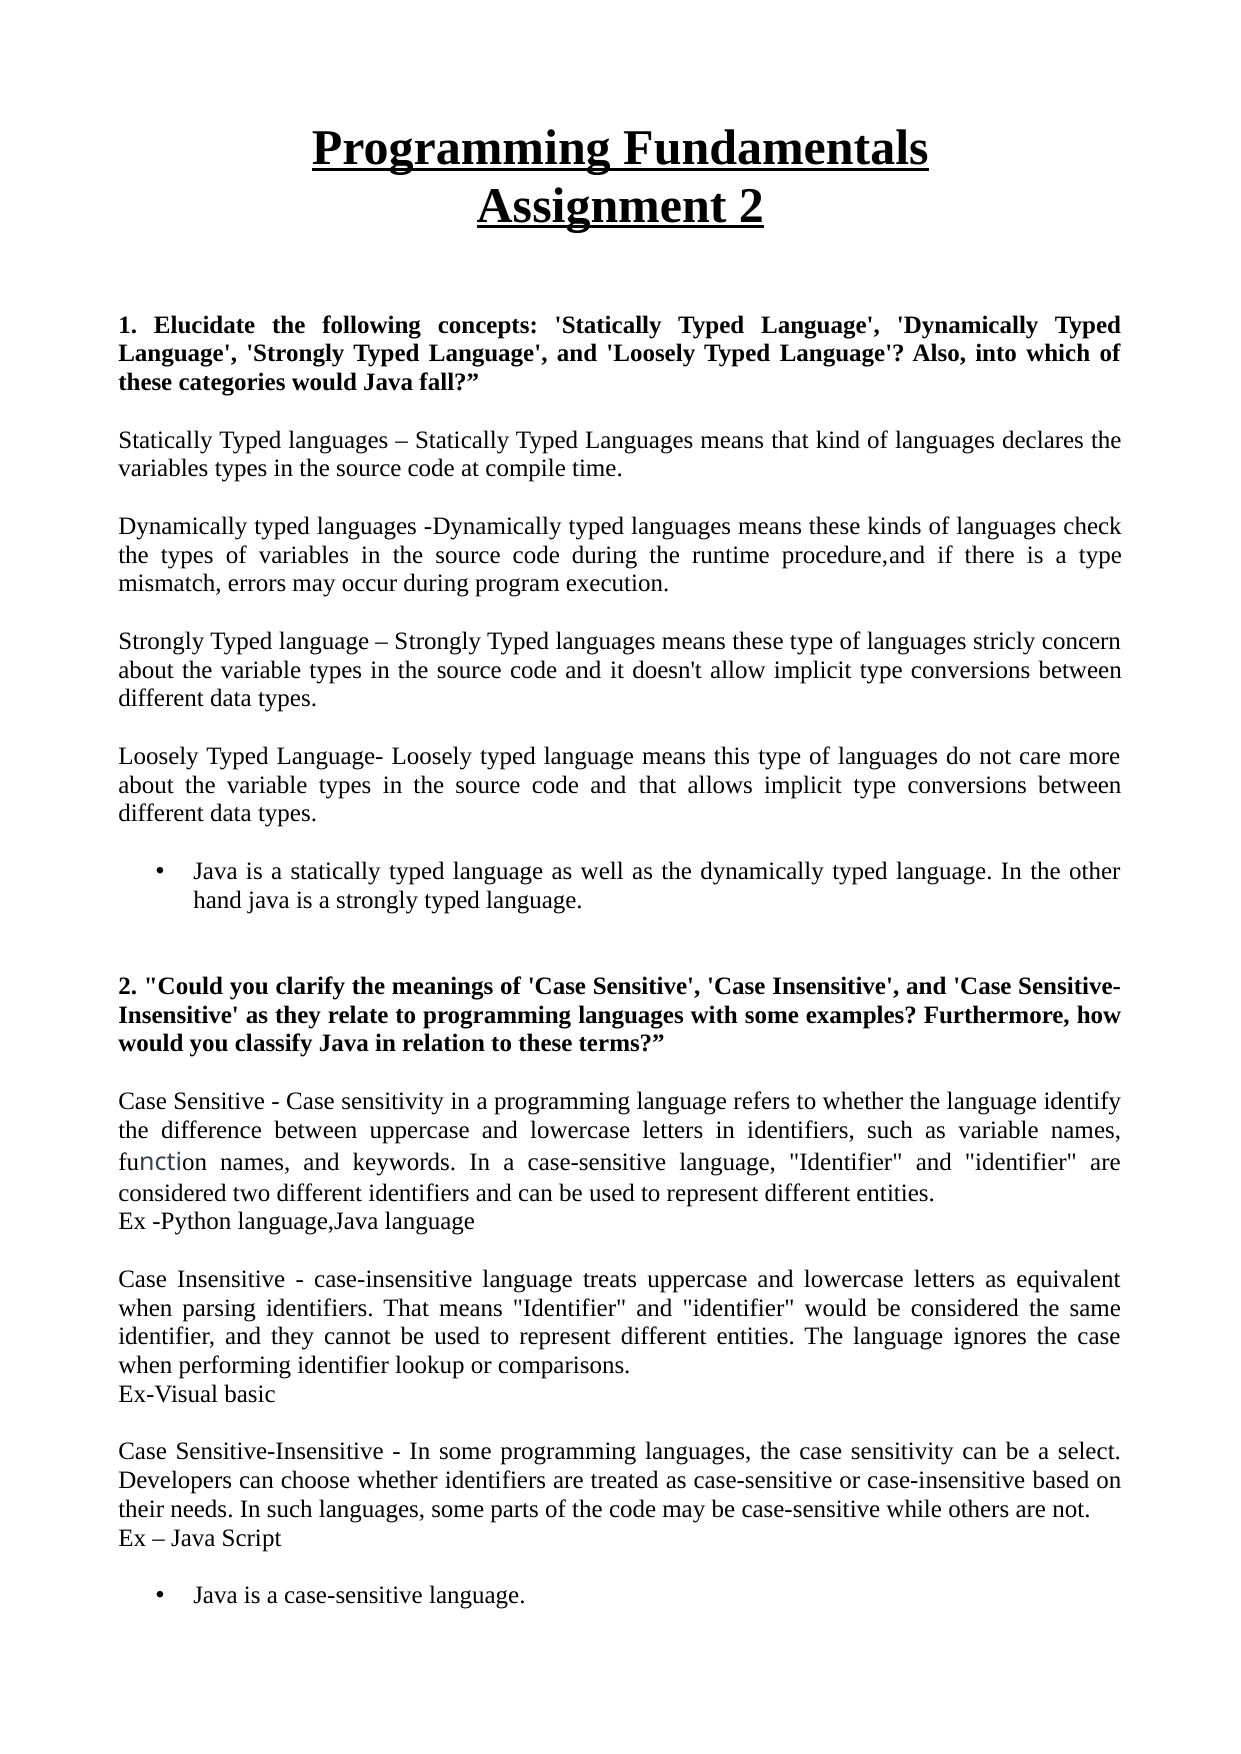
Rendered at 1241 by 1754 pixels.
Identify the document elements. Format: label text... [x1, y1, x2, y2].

text Ex -Python language,Java language [118, 1206, 1122, 1235]
text Statically Typed languages – Statically Typed Languages means that kind of languages declares the variables types in the source code at compile time. [118, 425, 1122, 482]
text Programming Fundamentals [118, 118, 1122, 176]
text Dynamically typed languages -Dynamically typed languages means these kinds of languages check the types of variables in the source code during the runtime procedure,and if there is a type mismatch, errors may occur during program execution. [118, 511, 1122, 597]
text Case Sensitive-Insensitive - In some programming languages, the case sensitivity can be a select. Developers can choose whether identifiers are treated as case-sensitive or case-insensitive based on their needs. In such languages, some parts of the code may be case-sensitive while others are not. [118, 1436, 1122, 1523]
text 1. Elucidate the following concepts: 'Statically Typed Language', 'Dynamically Typed Language', 'Strongly Typed Language', and 'Loosely Typed Language'? Also, into which of these categories would Java fall?” [118, 310, 1122, 396]
text Case Sensitive - Case sensitivity in a programming language refers to whether the language identify the difference between uppercase and lowercase letters in identifiers, such as variable names, function names, and keywords. In a case-sensitive language, "Identifier" and "identifier" are considered two different identifiers and can be used to represent different entities. [118, 1086, 1122, 1206]
text Ex – Java Script [118, 1523, 1122, 1551]
text Assignment 2 [118, 176, 1122, 233]
text Loosely Typed Language- Loosely typed language means this type of languages do not care more about the variable types in the source code and that allows implicit type conversions between different data types. [118, 741, 1122, 827]
list Java is a statically typed language as well as the dynamically typed language. In the other hand java is a strongly typed language. [156, 856, 1122, 913]
text Strongly Typed language – Strongly Typed languages means these type of languages stricly concern about the variable types in the source code and it doesn't allow implicit type conversions between different data types. [118, 626, 1122, 712]
text Case Insensitive - case-insensitive language treats uppercase and lowercase letters as equivalent when parsing identifiers. That means "Identifier" and "identifier" would be considered the same identifier, and they cannot be used to represent different entities. The language ignores the case when performing identifier lookup or comparisons. [118, 1264, 1122, 1379]
text Ex-Visual basic [118, 1379, 1122, 1408]
list Java is a case-sensitive language. [156, 1580, 1122, 1609]
text 2. "Could you clarify the meanings of 'Case Sensitive', 'Case Insensitive', and 'Case Sensitive-Insensitive' as they relate to programming languages with some examples? Furthermore, how would you classify Java in relation to these terms?” [118, 971, 1122, 1057]
